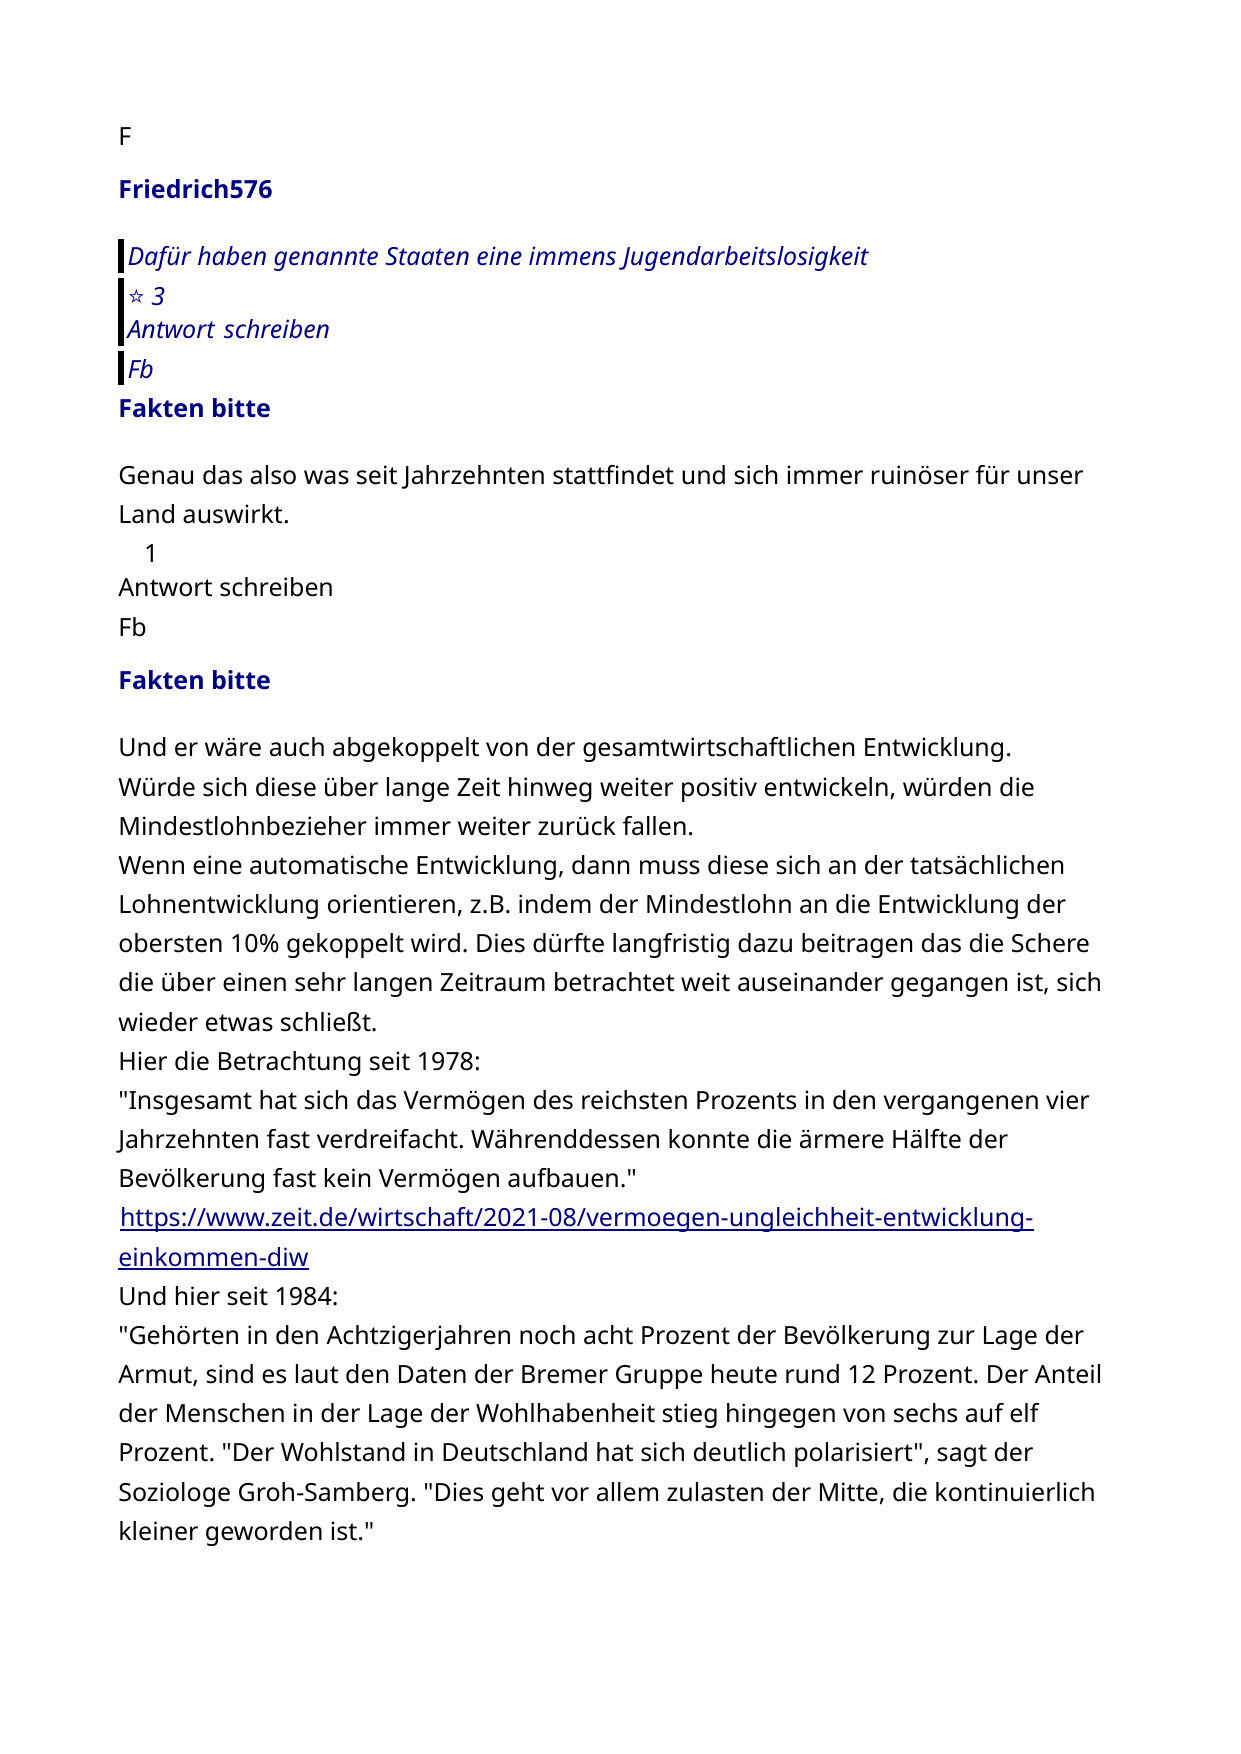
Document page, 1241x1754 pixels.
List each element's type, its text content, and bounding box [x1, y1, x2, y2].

text Fb [118, 609, 1122, 643]
text Antwort schreiben [118, 570, 1122, 604]
text Genau das also was seit Jahrzehnten stattfindet und sich immer ruinöser für unser Land auswirkt. [118, 458, 1122, 531]
text "Gehörten in den Achtzigerjahren noch acht Prozent der Bevölkerung zur Lage der Armut, sind es laut den Daten der Bremer Gruppe heute rund 12 Prozent. Der Anteil der Menschen in der Lage der Wohlhabenheit stieg hingegen von sechs auf elf Prozent. "Der Wohlstand in Deutschland hat sich deutlich polarisiert", sagt der Soziologe Groh-Samberg. "Dies geht vor allem zulasten der Mitte, die kontinuierlich kleiner geworden ist." [118, 1317, 1122, 1547]
text Dafür haben genannte Staaten eine immens Jugendarbeitslosigkeit [124, 239, 1122, 273]
text Und hier seit 1984: [118, 1278, 1122, 1312]
text F [118, 118, 1122, 152]
subtitle Friedrich576 [118, 172, 1122, 206]
subtitle Fakten bitte [118, 663, 1122, 697]
text Antwort schreiben [124, 312, 1122, 346]
text Hier die Betrachtung seit 1978: [118, 1043, 1122, 1077]
text 🤨 1 [118, 536, 1122, 570]
subtitle Fakten bitte [118, 391, 1122, 424]
text "Insgesamt hat sich das Vermögen des reichsten Prozents in den vergangenen vier Jahrzehnten fast verdreifacht. Währenddessen konnte die ärmere Hälfte der Bevölkerung fast kein Vermögen aufbauen." [118, 1082, 1122, 1195]
text Fb [124, 351, 1122, 385]
text Wenn eine automatische Entwicklung, dann muss diese sich an der tatsächlichen Lohnentwicklung orientieren, z.B. indem der Mindestlohn an die Entwicklung der obersten 10% gekoppelt wird. Dies dürfte langfristig dazu beitragen das die Schere die über einen sehr langen Zeitraum betrachtet weit auseinander gegangen ist, sich wieder etwas schließt. [118, 847, 1122, 1038]
text ⭐️ 3 [124, 278, 1122, 312]
text https://www.zeit.de/wirtschaft/2021-08/vermoegen-ungleichheit-entwicklung-einkommen-diw [118, 1200, 1122, 1273]
text Würde sich diese über lange Zeit hinweg weiter positiv entwickeln, würden die Mindestlohnbezieher immer weiter zurück fallen. [118, 769, 1122, 842]
text Und er wäre auch abgekoppelt von der gesamtwirtschaftlichen Entwicklung. [118, 730, 1122, 764]
